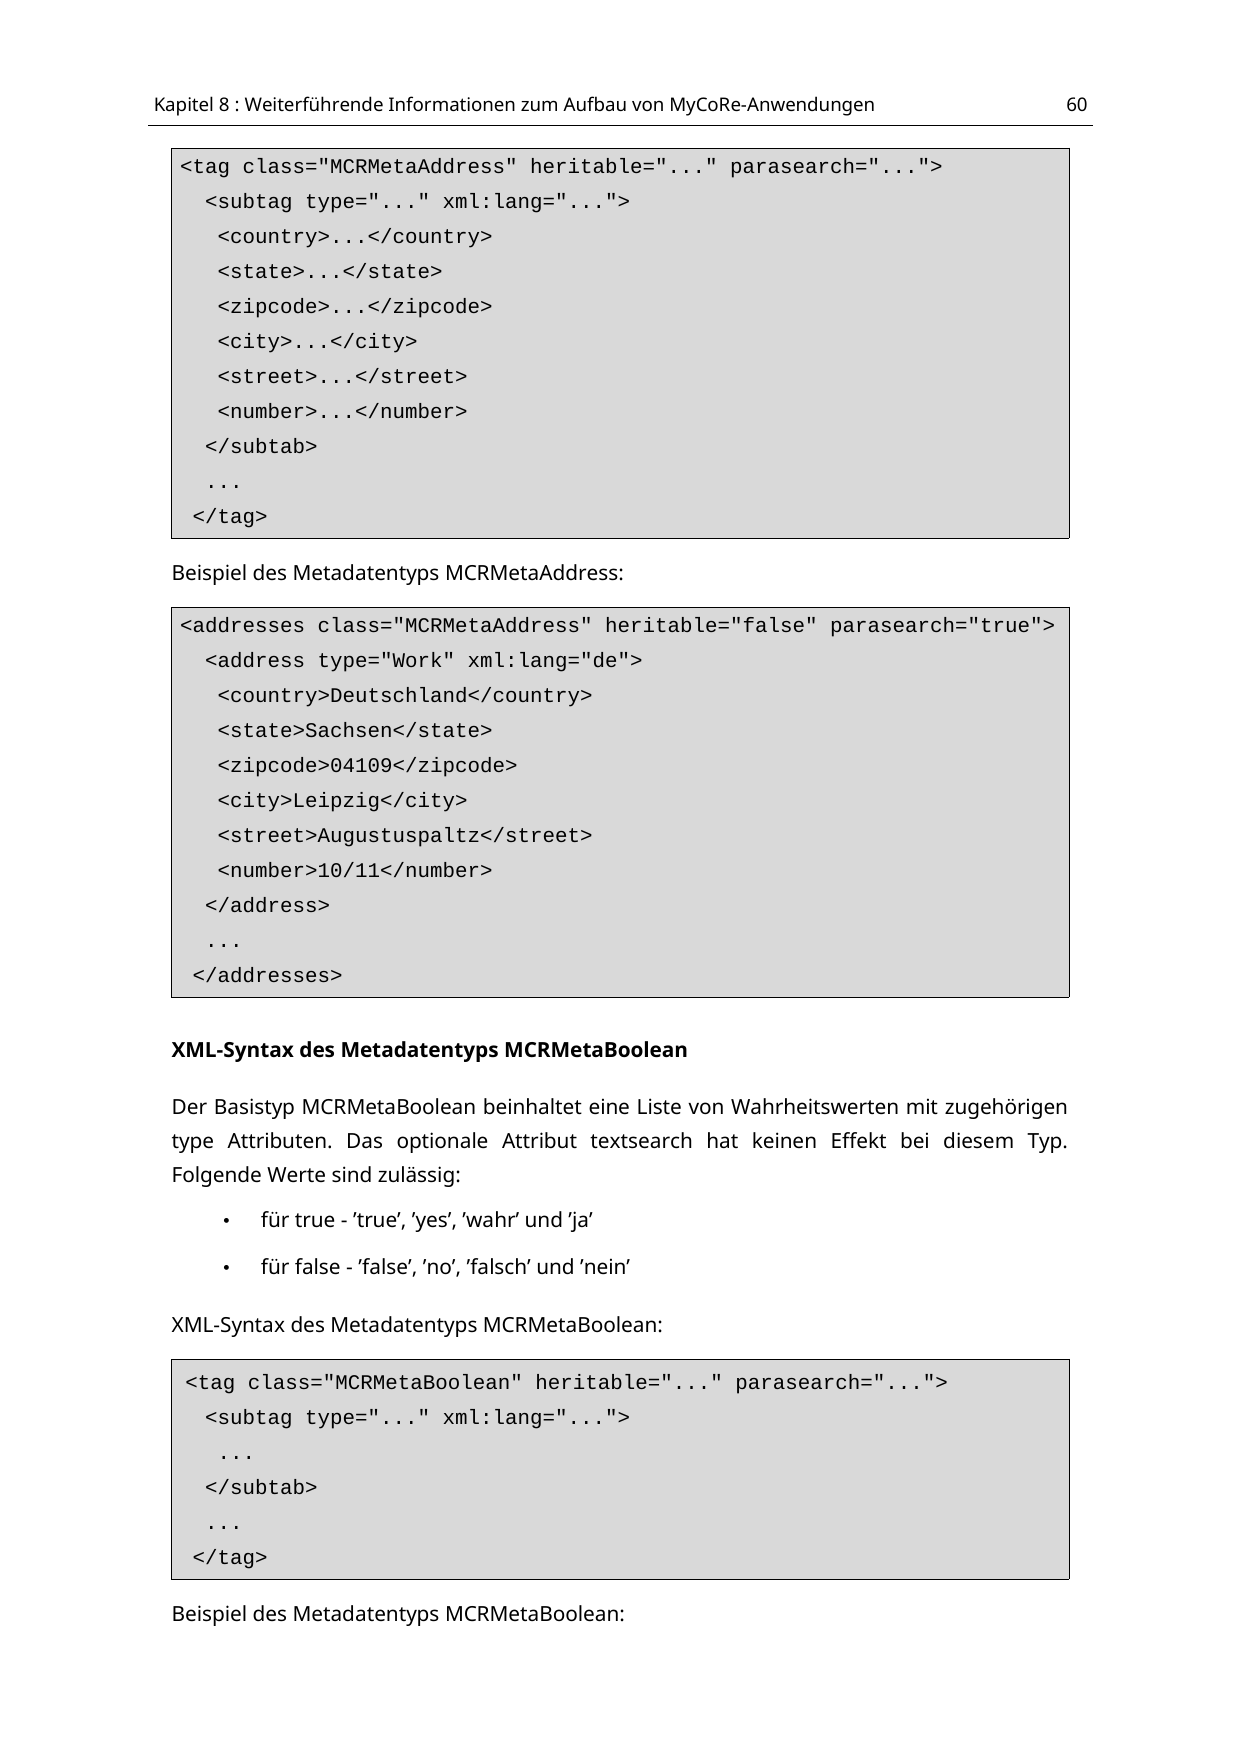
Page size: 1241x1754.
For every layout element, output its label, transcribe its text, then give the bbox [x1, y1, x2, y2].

text <state>Sachsen</state> [172, 712, 1069, 743]
text <country>...</country> [172, 218, 1069, 249]
text Beispiel des Metadatentyps MCRMetaBoolean: [171, 1599, 1069, 1627]
text <city>Leipzig</city> [172, 782, 1069, 813]
text Der Basistyp MCRMetaBoolean beinhaltet eine Liste von Wahrheitswerten mit zugehörigen type Attributen. Das optionale Attribut textsearch hat keinen Effekt bei diesem Typ. Folgende Werte sind zulässig: [171, 1092, 1069, 1188]
text <tag class="MCRMetaBoolean" heritable="..." parasearch="..."> [172, 1360, 1069, 1396]
text </addresses> [172, 957, 1069, 997]
text ... [172, 1434, 1069, 1466]
text <tag class="MCRMetaAddress" heritable="..." parasearch="..."> [172, 149, 1069, 179]
text <street>...</street> [172, 358, 1069, 389]
text </address> [172, 887, 1069, 918]
text ... [172, 922, 1069, 953]
text ... [172, 1504, 1069, 1536]
text <city>...</city> [172, 323, 1069, 354]
text <subtag type="..." xml:lang="..."> [172, 183, 1069, 214]
text ... [172, 463, 1069, 494]
text <zipcode>...</zipcode> [172, 288, 1069, 319]
text <country>Deutschland</country> [172, 677, 1069, 708]
text </tag> [172, 498, 1069, 538]
text </tag> [172, 1539, 1069, 1579]
text <addresses class="MCRMetaAddress" heritable="false" parasearch="true"> [172, 608, 1069, 638]
text XML-Syntax des Metadatentyps MCRMetaBoolean: [171, 1310, 1069, 1338]
text <street>Augustuspaltz</street> [172, 817, 1069, 848]
list für true - ’true’, ’yes’, ’wahr’ und ’ja’ [185, 1206, 1069, 1234]
text </subtab> [172, 1469, 1069, 1501]
text <number>10/11</number> [172, 852, 1069, 883]
text <subtag type="..." xml:lang="..."> [172, 1399, 1069, 1431]
text <state>...</state> [172, 253, 1069, 284]
subtitle XML-Syntax des Metadatentyps MCRMetaBoolean [171, 1035, 1092, 1063]
text <address type="Work" xml:lang="de"> [172, 642, 1069, 673]
text <zipcode>04109</zipcode> [172, 747, 1069, 778]
text Beispiel des Metadatentyps MCRMetaAddress: [171, 558, 1069, 586]
text </subtab> [172, 428, 1069, 459]
text <number>...</number> [172, 393, 1069, 424]
list für false - ’false’, ’no’, ’falsch’ und ’nein’ [185, 1252, 1069, 1280]
